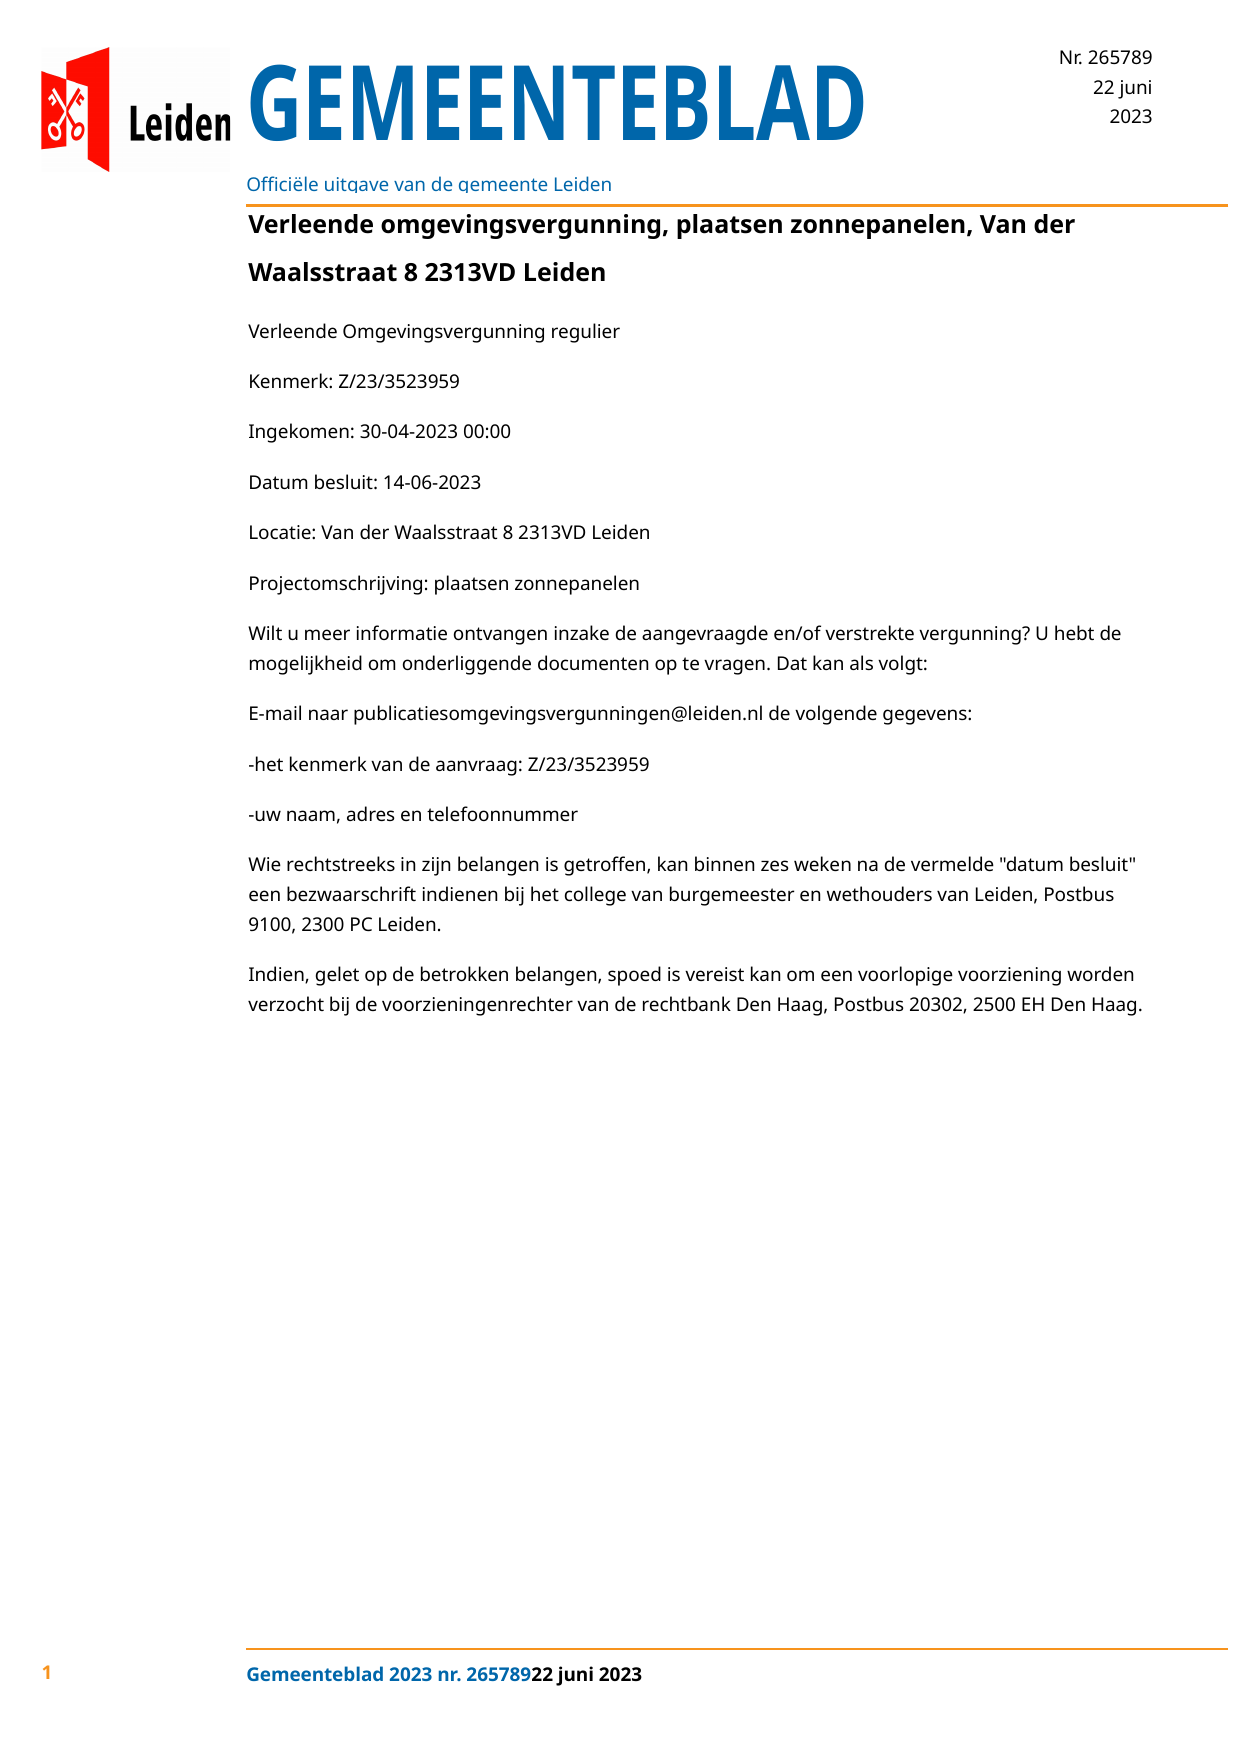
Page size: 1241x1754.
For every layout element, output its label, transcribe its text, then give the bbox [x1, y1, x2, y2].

text Datum besluit: 14-06-2023 [248, 469, 1152, 495]
picture [41, 47, 231, 172]
text Wilt u meer informatie ontvangen inzake de aangevraagde en/of verstrekte vergunning? U hebt de mogelijkheid om onderliggende documenten op te vragen. Dat kan als volgt: [248, 620, 1152, 676]
text Projectomschrijving: plaatsen zonnepanelen [248, 570, 1152, 596]
text Kenmerk: Z/23/3523959 [248, 368, 1152, 394]
text -uw naam, adres en telefoonnummer [248, 801, 1152, 827]
text Wie rechtstreeks in zijn belangen is getroffen, kan binnen zes weken na de vermelde "datum besluit" een bezwaarschrift indienen bij het college van burgemeester en wethouders van Leiden, Postbus 9100, 2300 PC Leiden. [248, 852, 1152, 937]
text Verleende Omgevingsvergunning regulier [248, 318, 1152, 344]
text Indien, gelet op de betrokken belangen, spoed is vereist kan om een voorlopige voorziening worden verzocht bij de voorzieningenrechter van de rechtbank Den Haag, Postbus 20302, 2500 EH Den Haag. [248, 961, 1152, 1017]
text Verleende omgevingsvergunning, plaatsen zonnepanelen, Van der Waalsstraat 8 2313VD Leiden [248, 207, 1152, 288]
text Locatie: Van der Waalsstraat 8 2313VD Leiden [248, 519, 1152, 545]
text -het kenmerk van de aanvraag: Z/23/3523959 [248, 751, 1152, 777]
text Ingekomen: 30-04-2023 00:00 [248, 419, 1152, 444]
text E-mail naar publicatiesomgevingsvergunningen@leiden.nl de volgende gegevens: [248, 700, 1152, 726]
